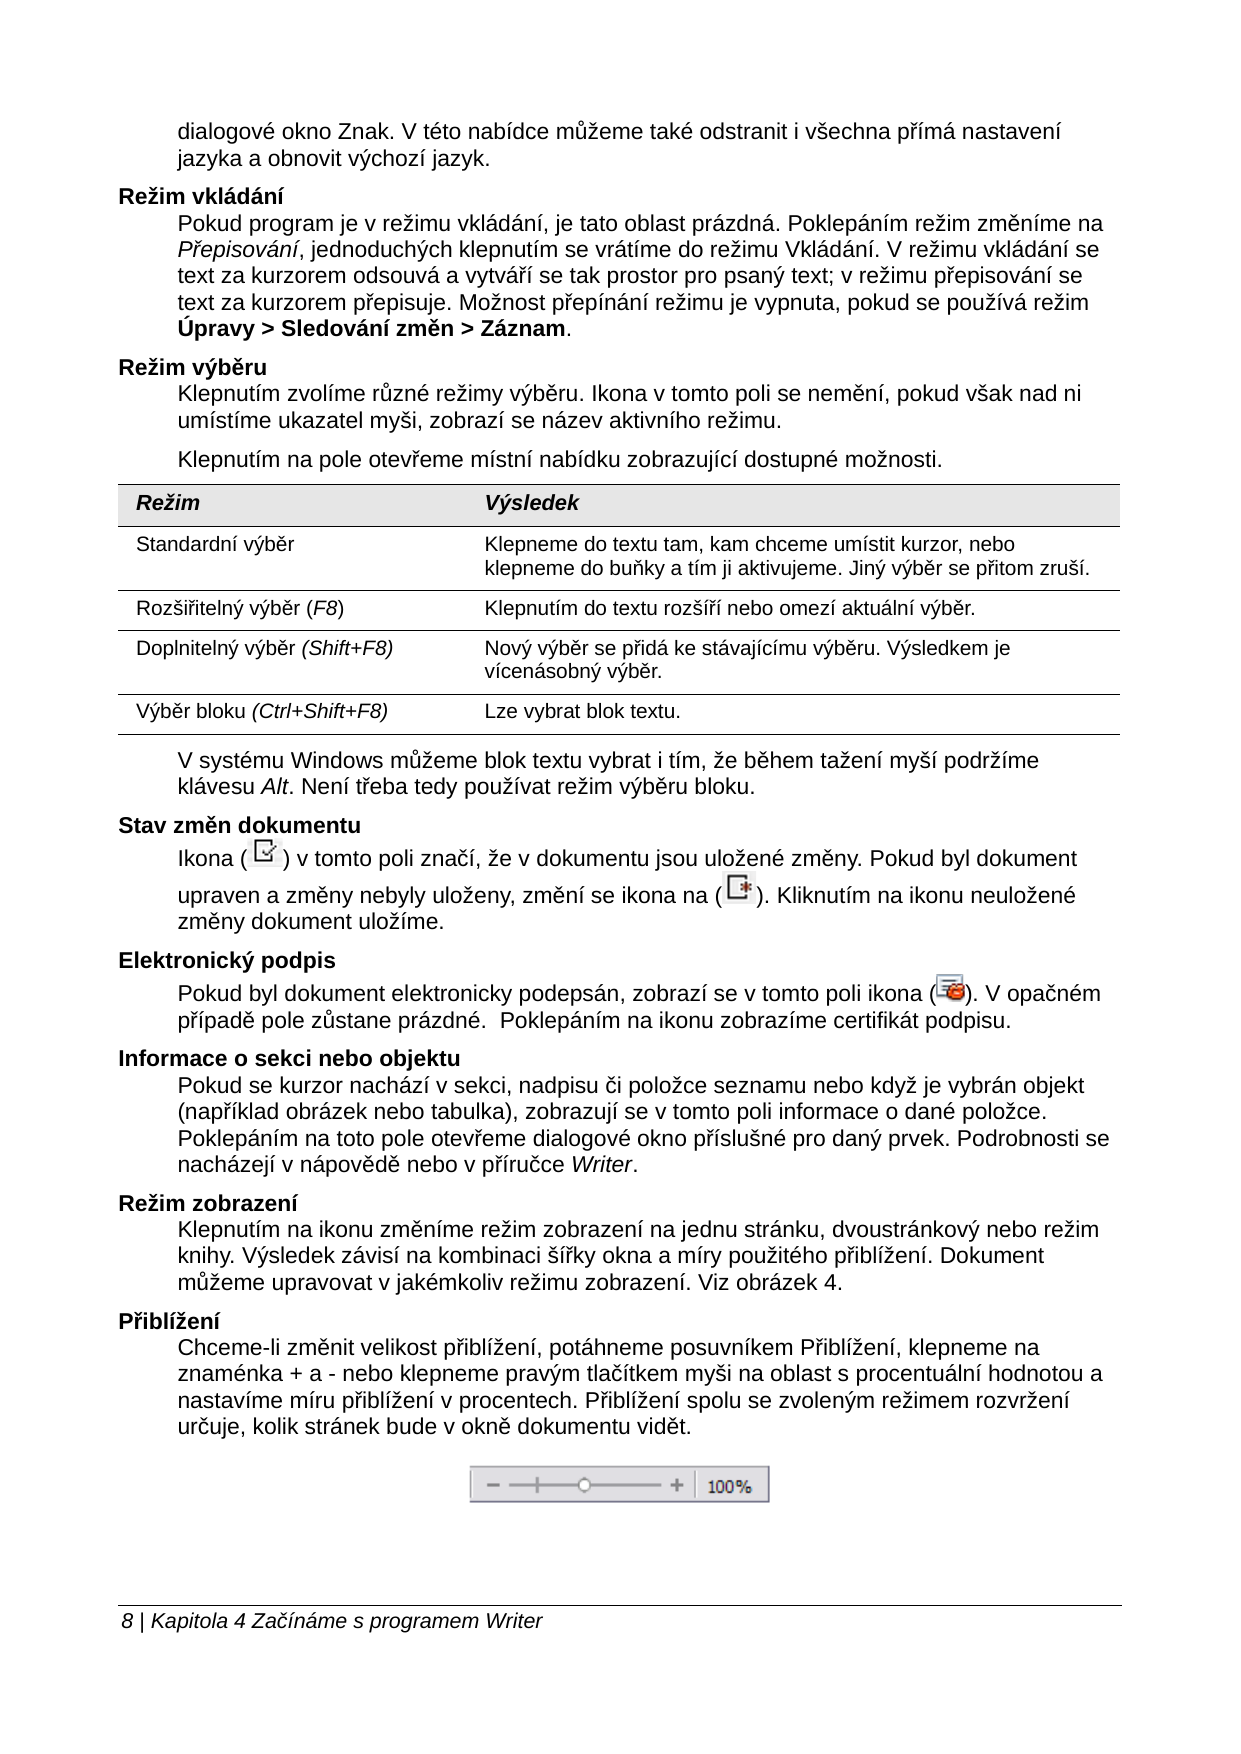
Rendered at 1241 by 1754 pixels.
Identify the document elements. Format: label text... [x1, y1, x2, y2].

text Klepnutím na pole otevřeme místní nabídku zobrazující dostupné možnosti. [177, 446, 1122, 472]
text Pokud program je v režimu vkládání, je tato oblast prázdná. Poklepáním režim změníme na Přepisování, jednoduchých klepnutím se vrátíme do režimu Vkládání. V režimu vkládání se text za kurzorem odsouvá a vytváří se tak prostor pro psaný text; v režimu přepisování se text za kurzorem přepisuje. Možnost přepínání režimu je vypnuta, pokud se používá režim Úpravy > Sledování změn > Záznam. [177, 210, 1122, 341]
text Elektronický podpis [118, 947, 1122, 973]
text V systému Windows můžeme blok textu vybrat i tím, že během tažení myší podržíme klávesu Alt. Není třeba tedy používat režim výběru bloku. [177, 747, 1122, 799]
text Informace o sekci nebo objektu [118, 1045, 1122, 1072]
table_cell Klepnutím do textu rozšíří nebo omezí aktuální výběr. [467, 591, 1120, 629]
text Režim výběru [118, 354, 1122, 380]
table_header Výsledek [467, 485, 1120, 526]
text Ikona () v tomto poli značí, že v dokumentu jsou uložené změny. Pokud byl dokument upraven a změny nebyly uloženy, změní se ikona na (). Kliknutím na ikonu neuložené změny dokument uložíme. [177, 838, 1122, 934]
picture [467, 1463, 773, 1506]
text Přiblížení [118, 1308, 1122, 1334]
text Režim zobrazení [118, 1190, 1122, 1216]
table_header Režim [118, 485, 467, 526]
text Chceme-li změnit velikost přiblížení, potáhneme posuvníkem Přiblížení, klepneme na znaménka + a - nebo klepneme pravým tlačítkem myši na oblast s procentuální hodnotou a nastavíme míru přiblížení v procentech. Přiblížení spolu se zvoleným režimem rozvržení určuje, kolik stránek bude v okně dokumentu vidět. [177, 1334, 1122, 1439]
table_cell Lze vybrat blok textu. [467, 695, 1120, 733]
picture [247, 838, 283, 867]
table_cell Klepneme do textu tam, kam chceme umístit kurzor, nebo klepneme do buňky a tím ji aktivujeme. Jiný výběr se přitom zruší. [467, 527, 1120, 589]
table_cell Rozšiřitelný výběr (F8) [118, 591, 467, 629]
text Stav změn dokumentu [118, 812, 1122, 838]
table_cell Nový výběr se přidá ke stávajícímu výběru. Výsledkem je vícenásobný výběr. [467, 631, 1120, 693]
text dialogové okno Znak. V této nabídce můžeme také odstranit i všechna přímá nastavení jazyka a obnovit výchozí jazyk. [177, 118, 1122, 171]
picture [936, 973, 965, 1002]
text Režim vkládání [118, 183, 1122, 210]
picture [722, 871, 757, 904]
text Pokud byl dokument elektronicky podepsán, zobrazí se v tomto poli ikona (). V opačném případě pole zůstane prázdné. Poklepáním na ikonu zobrazíme certifikát podpisu. [177, 973, 1122, 1033]
table_cell Doplnitelný výběr (Shift+F8) [118, 631, 467, 693]
table_cell Výběr bloku (Ctrl+Shift+F8) [118, 695, 467, 733]
text Klepnutím na ikonu změníme režim zobrazení na jednu stránku, dvoustránkový nebo režim knihy. Výsledek závisí na kombinaci šířky okna a míry použitého přiblížení. Dokument můžeme upravovat v jakémkoliv režimu zobrazení. Viz obrázek 4. [177, 1216, 1122, 1295]
table_cell Standardní výběr [118, 527, 467, 589]
text Klepnutím zvolíme různé režimy výběru. Ikona v tomto poli se nemění, pokud však nad ni umístíme ukazatel myši, zobrazí se název aktivního režimu. [177, 380, 1122, 433]
text Pokud se kurzor nachází v sekci, nadpisu či položce seznamu nebo když je vybrán objekt (například obrázek nebo tabulka), zobrazují se v tomto poli informace o dané položce. Poklepáním na toto pole otevřeme dialogové okno příslušné pro daný prvek. Podrobnosti se nacházejí v nápovědě nebo v příručce Writer. [177, 1072, 1122, 1177]
